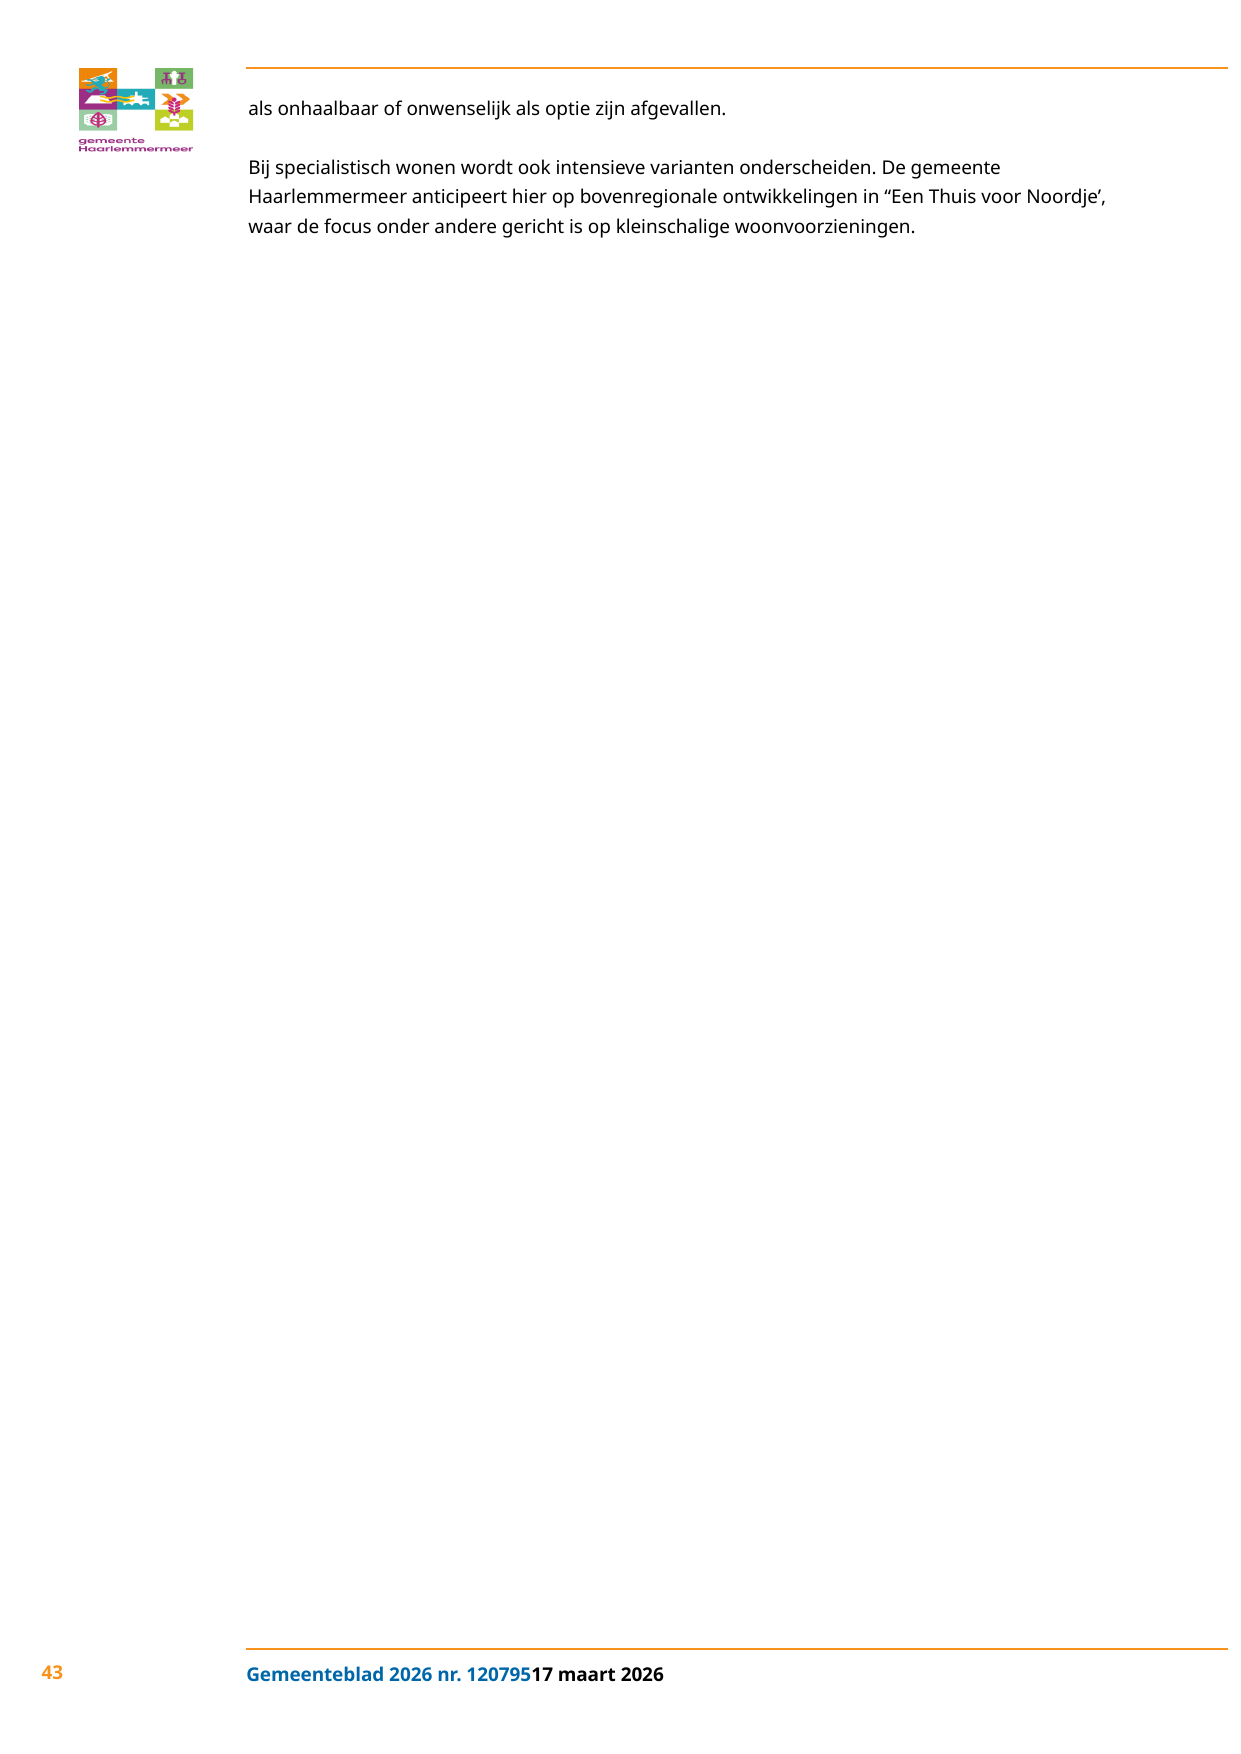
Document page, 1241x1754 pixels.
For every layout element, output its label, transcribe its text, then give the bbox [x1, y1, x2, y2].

picture [41, 47, 231, 172]
text Bij specialistisch wonen wordt ook intensieve varianten onderscheiden. De gemeente Haarlemmermeer anticipeert hier op bovenregionale ontwikkelingen in “Een Thuis voor Noordje’, waar de focus onder andere gericht is op kleinschalige woonvoorzieningen. [248, 154, 1152, 239]
text als onhaalbaar of onwenselijk als optie zijn afgevallen. [248, 95, 1152, 121]
